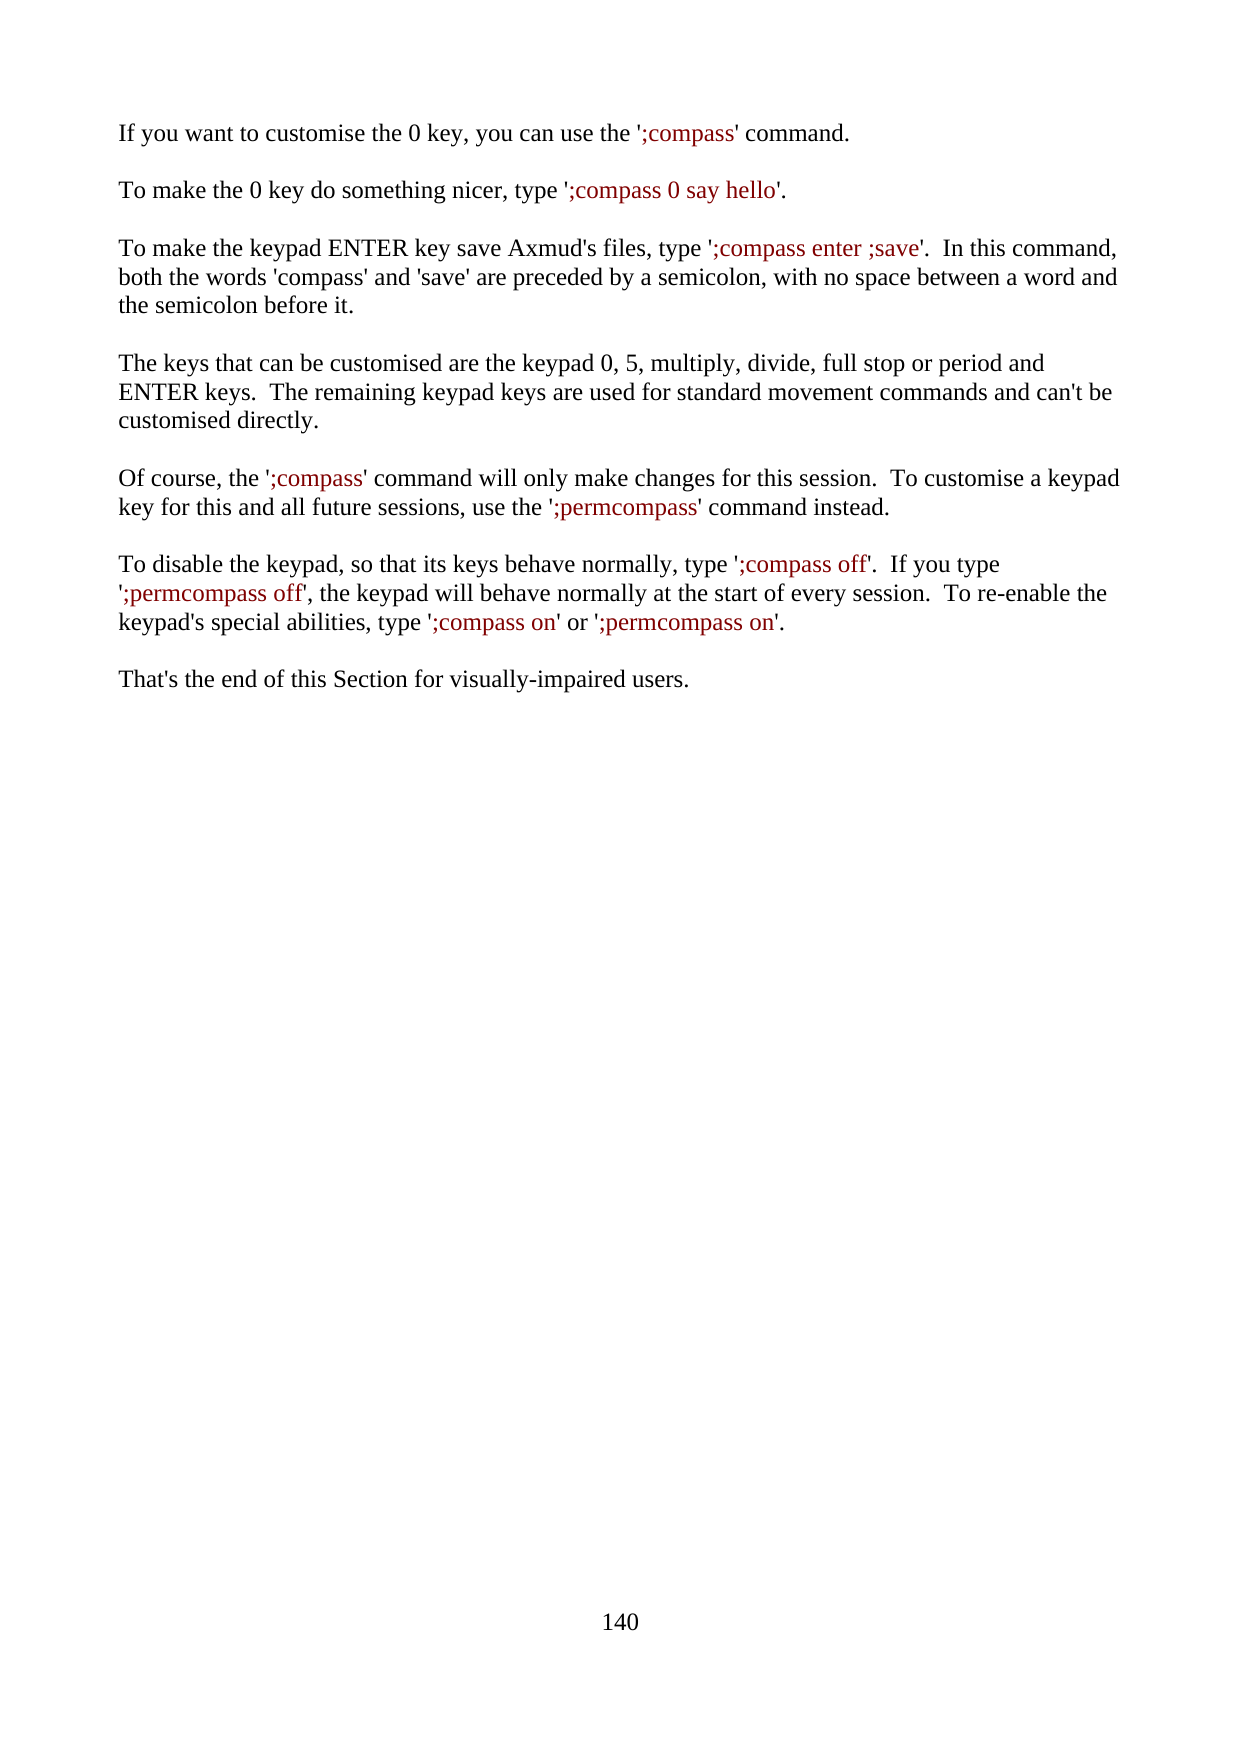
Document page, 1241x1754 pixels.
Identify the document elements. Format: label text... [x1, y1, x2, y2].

text The keys that can be customised are the keypad 0, 5, multiply, divide, full stop or period and ENTER keys. The remaining keypad keys are used for standard movement commands and can't be customised directly. [118, 348, 1122, 434]
text Of course, the ';compass' command will only make changes for this session. To customise a keypad key for this and all future sessions, use the ';permcompass' command instead. [118, 463, 1122, 521]
text If you want to customise the 0 key, you can use the ';compass' command. [118, 118, 1122, 147]
text To disable the keypad, so that its keys behave normally, type ';compass off'. If you type ';permcompass off', the keypad will behave normally at the start of every session. To re-enable the keypad's special abilities, type ';compass on' or ';permcompass on'. [118, 549, 1122, 636]
text That's the end of this Section for visually-impaired users. [118, 664, 1122, 693]
text To make the keypad ENTER key save Axmud's files, type ';compass enter ;save'. In this command, both the words 'compass' and 'save' are preceded by a semicolon, with no space between a word and the semicolon before it. [118, 233, 1122, 319]
text To make the 0 key do something nicer, type ';compass 0 say hello'. [118, 176, 1122, 204]
